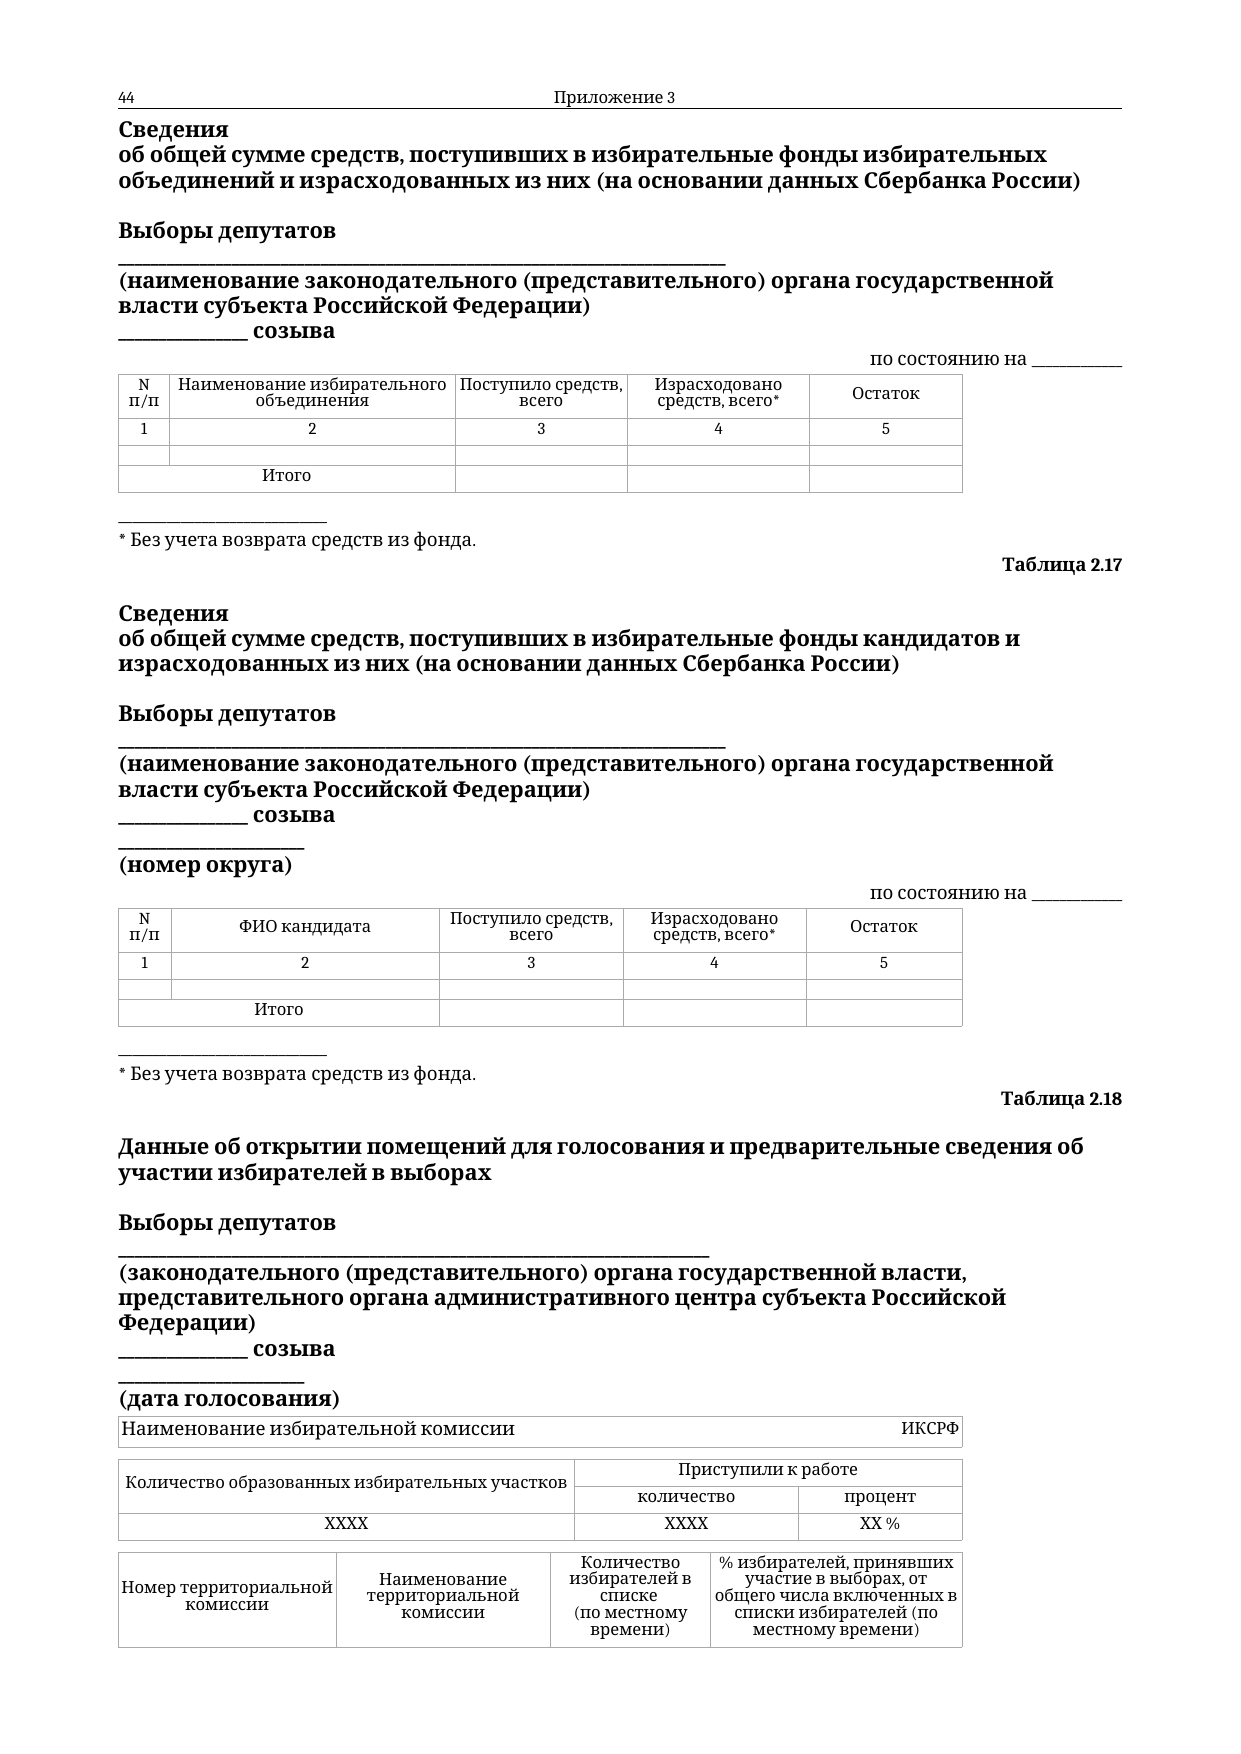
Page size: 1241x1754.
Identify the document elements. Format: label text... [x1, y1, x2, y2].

subtitle Данные об открытии помещений для голосования и предварительные сведения об участии избирателей в выборах [118, 1135, 1122, 1186]
table_cell [628, 466, 809, 492]
table_header Наименование избирательного объединения [170, 375, 455, 418]
text по состоянию на _____________ [118, 349, 1122, 370]
table_header Наименование территориальной комиссии [337, 1553, 550, 1647]
table_cell 2 [170, 419, 455, 445]
table_cell 3 [440, 953, 623, 979]
table_cell [440, 980, 623, 999]
table_header Номер территориальной комиссии [119, 1553, 336, 1647]
table_cell 5 [810, 419, 962, 445]
table_header Количество избирателей в списке (по местному времени) [551, 1553, 710, 1647]
table_cell [456, 466, 627, 492]
table_header Наименование избирательной комиссии [119, 1417, 578, 1447]
table_cell 1 [119, 419, 169, 445]
text Таблица 2.18 [118, 1089, 1122, 1110]
table_cell [440, 1000, 623, 1026]
table_cell ХХХХ [575, 1514, 798, 1540]
table_header Израсходовано средств, всего* [628, 375, 809, 418]
table_header N п/п [119, 375, 169, 418]
table_header % избирателей, принявших участие в выборах, от общего числа включенных в списки избирателей (по местному времени) [711, 1553, 962, 1647]
text Таблица 2.17 [118, 555, 1122, 577]
table_cell 2 [172, 953, 439, 979]
table_cell ХХХХ [119, 1514, 574, 1540]
table_cell Итого [119, 466, 455, 492]
text * Без учета возврата средств из фонда. [118, 529, 1122, 551]
table_header Остаток [807, 909, 962, 952]
table_cell [628, 446, 809, 465]
table_cell [119, 980, 171, 999]
table_header Поступило средств, всего [440, 909, 623, 952]
subtitle Сведения об общей сумме средств, поступивших в избирательные фонды кандидатов и израсходованных из них (на основании данных Сбербанка России) [118, 601, 1122, 677]
subtitle Выборы депутатов ___________________________________________________________________________ (наименование законодательного (представительного) органа государственной власти субъекта Российской Федерации) ________________ созыва _______________________ (номер округа) [118, 702, 1122, 878]
table_cell процент [799, 1487, 962, 1513]
text ______________________________ [118, 505, 1122, 525]
table_cell [624, 1000, 806, 1026]
text * Без учета возврата средств из фонда. [118, 1063, 1122, 1084]
table_header ИКСРФ [578, 1417, 962, 1447]
table_cell 4 [628, 419, 809, 445]
table_cell [170, 446, 455, 465]
text по состоянию на _____________ [118, 882, 1122, 904]
table_header Поступило средств, всего [456, 375, 627, 418]
table_header N п/п [119, 909, 171, 952]
table_cell [810, 466, 962, 492]
text ______________________________ [118, 1038, 1122, 1059]
table_cell Итого [119, 1000, 439, 1026]
table_cell [810, 446, 962, 465]
table_cell [456, 446, 627, 465]
subtitle Сведения об общей сумме средств, поступивших в избирательные фонды избирательных объединений и израсходованных из них (на основании данных Сбербанка России) [118, 118, 1122, 194]
table_cell [172, 980, 439, 999]
table_cell [624, 980, 806, 999]
table_cell 4 [624, 953, 806, 979]
table_cell количество [575, 1487, 798, 1513]
table_header Приступили к работе [575, 1460, 962, 1486]
table_header Количество образованных избирательных участков [119, 1460, 574, 1513]
table_cell [807, 1000, 962, 1026]
table_header ФИО кандидата [172, 909, 439, 952]
table_header Остаток [810, 375, 962, 418]
table_cell ХХ % [799, 1514, 962, 1540]
table_cell [119, 446, 169, 465]
subtitle Выборы депутатов ___________________________________________________________________________ (наименование законодательного (представительного) органа государственной власти субъекта Российской Федерации) ________________ созыва [118, 218, 1122, 344]
subtitle Выборы депутатов _________________________________________________________________________ (законодательного (представительного) органа государственной власти, представительного органа административного центра субъекта Российской Федерации) ________________ созыва _______________________ (дата голосования) [118, 1210, 1122, 1412]
table_cell 1 [119, 953, 171, 979]
table_cell 5 [807, 953, 962, 979]
table_header Израсходовано средств, всего* [624, 909, 806, 952]
table_cell 3 [456, 419, 627, 445]
table_cell [807, 980, 962, 999]
